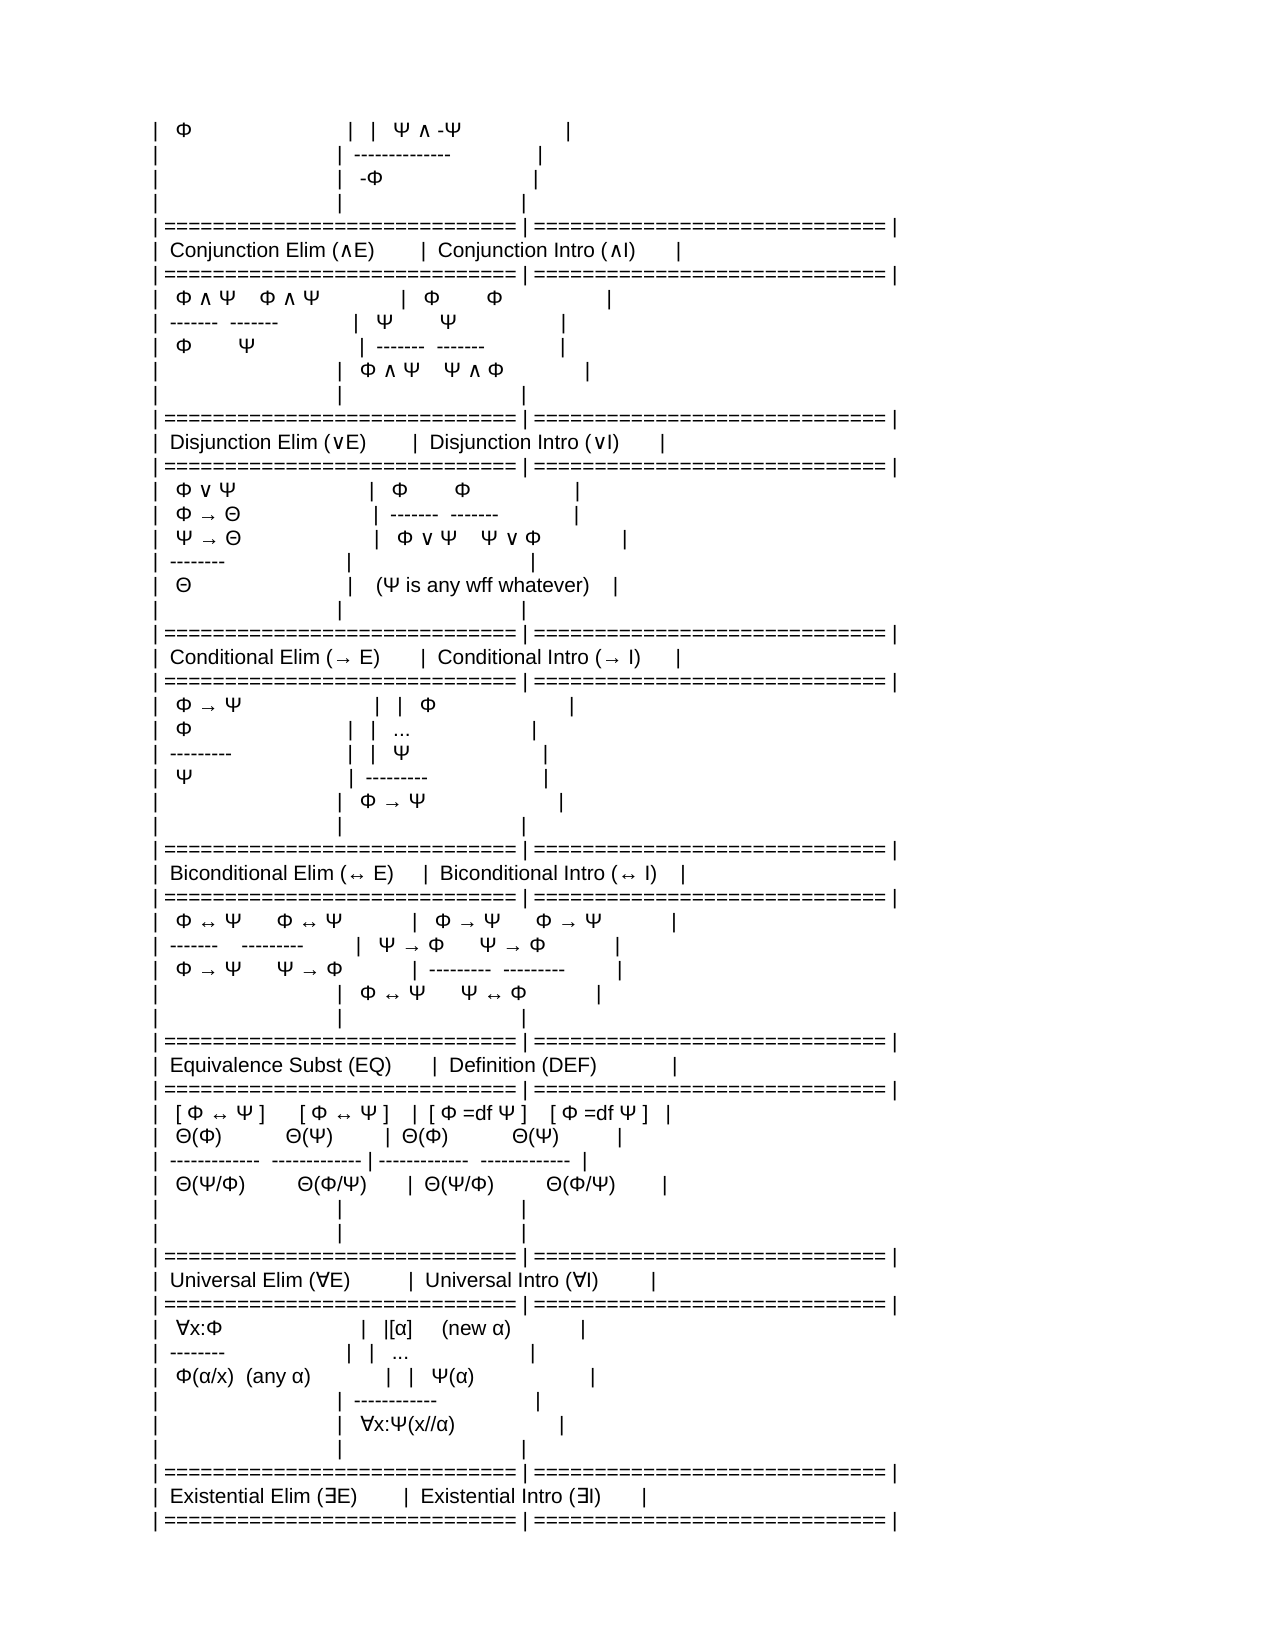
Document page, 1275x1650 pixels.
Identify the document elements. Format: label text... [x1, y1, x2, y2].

text | Ψ → Θ | Φ ∨ Ψ Ψ ∨ Φ | [118, 525, 1157, 549]
text | | Φ ↔ Ψ Ψ ↔ Φ | [118, 981, 1157, 1004]
text | Φ ↔ Ψ Φ ↔ Ψ | Φ → Ψ Φ → Ψ | [118, 909, 1157, 933]
text | ============================= | ============================= | [118, 1244, 1157, 1268]
text | ============================= | ============================= | [118, 406, 1157, 429]
text | ------- --------- | Ψ → Φ Ψ → Φ | [118, 933, 1157, 957]
text | ============================= | ============================= | [118, 453, 1157, 477]
text | -------- | | ... | [118, 1340, 1157, 1364]
text | -------- | | [118, 549, 1157, 573]
text | | ∀x:Ψ(x//α) | [118, 1412, 1157, 1436]
text | Ψ | --------- | [118, 765, 1157, 789]
text | Universal Elim (∀E) | Universal Intro (∀I) | [118, 1268, 1157, 1292]
text | ------------- ------------- | ------------- ------------- | [118, 1148, 1157, 1172]
text | Θ(Ψ/Φ) Θ(Φ/Ψ) | Θ(Ψ/Φ) Θ(Φ/Ψ) | [118, 1172, 1157, 1196]
text | --------- | | Ψ | [118, 741, 1157, 765]
text | | ------------ | [118, 1388, 1157, 1412]
text | Θ | (Ψ is any wff whatever) | [118, 573, 1157, 597]
text | | -Φ | [118, 166, 1157, 190]
text | Existential Elim (∃E) | Existential Intro (∃I) | [118, 1484, 1157, 1508]
text | Φ(α/x) (any α) | | Ψ(α) | [118, 1364, 1157, 1388]
text | ============================= | ============================= | [118, 1292, 1157, 1316]
text | Φ ∧ Ψ Φ ∧ Ψ | Φ Φ | [118, 286, 1157, 310]
text | ============================= | ============================= | [118, 1508, 1157, 1532]
text | | | [118, 382, 1157, 406]
text | Φ → Θ | ------- ------- | [118, 501, 1157, 525]
text | ============================= | ============================= | [118, 1460, 1157, 1484]
text | | | [118, 597, 1157, 621]
text | Conjunction Elim (∧E) | Conjunction Intro (∧I) | [118, 238, 1157, 262]
text | ============================= | ============================= | [118, 214, 1157, 238]
text | Disjunction Elim (∨E) | Disjunction Intro (∨I) | [118, 429, 1157, 453]
text | | | [118, 813, 1157, 837]
text | | -------------- | [118, 142, 1157, 166]
text | | Φ ∧ Ψ Ψ ∧ Φ | [118, 358, 1157, 382]
text | Φ → Ψ Ψ → Φ | --------- --------- | [118, 957, 1157, 981]
text | ============================= | ============================= | [118, 669, 1157, 693]
text | Φ | | Ψ ∧ -Ψ | [118, 118, 1157, 142]
text | | | [118, 190, 1157, 214]
text | [ Φ ↔ Ψ ] [ Φ ↔ Ψ ] | [ Φ =df Ψ ] [ Φ =df Ψ ] | [118, 1100, 1157, 1124]
text | ============================= | ============================= | [118, 262, 1157, 286]
text | Φ Ψ | ------- ------- | [118, 334, 1157, 358]
text | Φ ∨ Ψ | Φ Φ | [118, 477, 1157, 501]
text | Conditional Elim (→ E) | Conditional Intro (→ I) | [118, 645, 1157, 669]
text | ------- ------- | Ψ Ψ | [118, 310, 1157, 334]
text | | | [118, 1004, 1157, 1028]
text | ============================= | ============================= | [118, 885, 1157, 909]
text | ============================= | ============================= | [118, 1028, 1157, 1052]
text | | Φ → Ψ | [118, 789, 1157, 813]
text | ============================= | ============================= | [118, 1076, 1157, 1100]
text | ============================= | ============================= | [118, 621, 1157, 645]
text | Θ(Φ) Θ(Ψ) | Θ(Φ) Θ(Ψ) | [118, 1124, 1157, 1148]
text | | | [118, 1196, 1157, 1220]
text | Biconditional Elim (↔ E) | Biconditional Intro (↔ I) | [118, 861, 1157, 885]
text | Φ | | ... | [118, 717, 1157, 741]
text | Equivalence Subst (EQ) | Definition (DEF) | [118, 1052, 1157, 1076]
text | ∀x:Φ | |[α] (new α) | [118, 1316, 1157, 1340]
text | | | [118, 1436, 1157, 1460]
text | Φ → Ψ | | Φ | [118, 693, 1157, 717]
text | | | [118, 1220, 1157, 1244]
text | ============================= | ============================= | [118, 837, 1157, 861]
